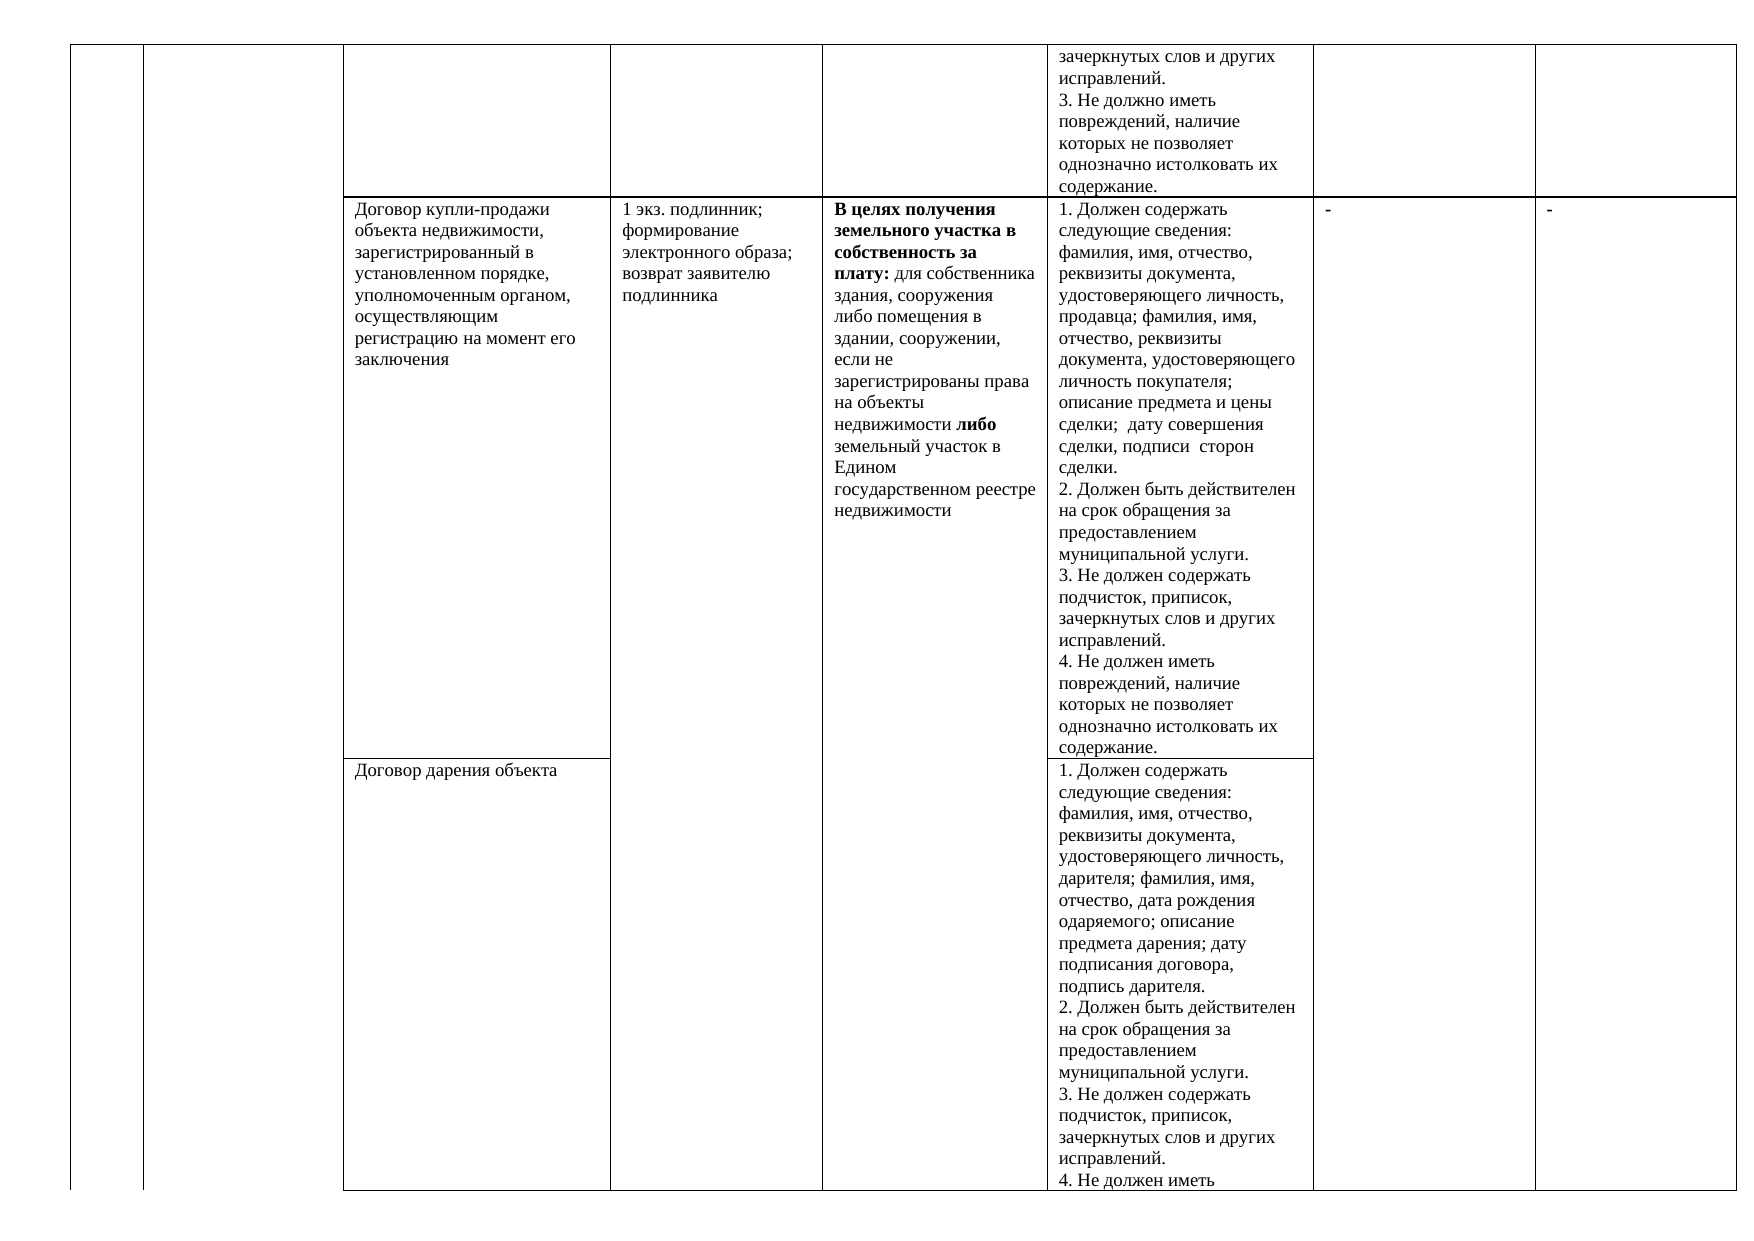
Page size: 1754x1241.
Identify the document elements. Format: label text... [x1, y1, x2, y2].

table_cell - [1314, 198, 1535, 1190]
table_cell В целях получения земельного участка в собственность за плату: для собственника здания, сооружения либо помещения в здании, сооружении, если не зарегистрированы права на объекты недвижимости либо земельный участок в Едином государственном реестре недвижимости [823, 198, 1047, 1190]
table_cell - [1536, 45, 1736, 196]
table_cell зачеркнутых слов и других исправлений. 3. Не должно иметь повреждений, наличие которых не позволяет однозначно истолковать их содержание. [1048, 45, 1313, 196]
table_cell 1 экз. подлинник; формирование электронного образа; возврат заявителю подлинника [611, 198, 822, 1190]
table_cell Договор купли-продажи объекта недвижимости, зарегистрированный в установленном порядке, уполномоченным органом, осуществляющим регистрацию на момент его заключения [344, 198, 610, 758]
table_cell 1. Должен содержать следующие сведения: фамилия, имя, отчество, реквизиты документа, удостоверяющего личность, продавца; фамилия, имя, отчество, реквизиты документа, удостоверяющего личность покупателя; описание предмета и цены сделки; дату совершения сделки, подписи сторон сделки. 2. Должен быть действителен на срок обращения за предоставлением муниципальной услуги. 3. Не должен содержать подчисток, приписок, зачеркнутых слов и других исправлений. 4. Не должен иметь повреждений, наличие которых не позволяет однозначно истолковать их содержание. [1048, 198, 1313, 758]
table_cell - [1314, 45, 1535, 196]
table_cell [344, 45, 610, 196]
table_cell Договор дарения объекта [344, 759, 610, 1190]
table_cell 1. Должен содержать следующие сведения: фамилия, имя, отчество, реквизиты документа, удостоверяющего личность, дарителя; фамилия, имя, отчество, дата рождения одаряемого; описание предмета дарения; дату подписания договора, подпись дарителя. 2. Должен быть действителен на срок обращения за предоставлением муниципальной услуги. 3. Не должен содержать подчисток, приписок, зачеркнутых слов и других исправлений. 4. Не должен иметь [1048, 759, 1313, 1190]
table_cell - [1536, 198, 1736, 1190]
